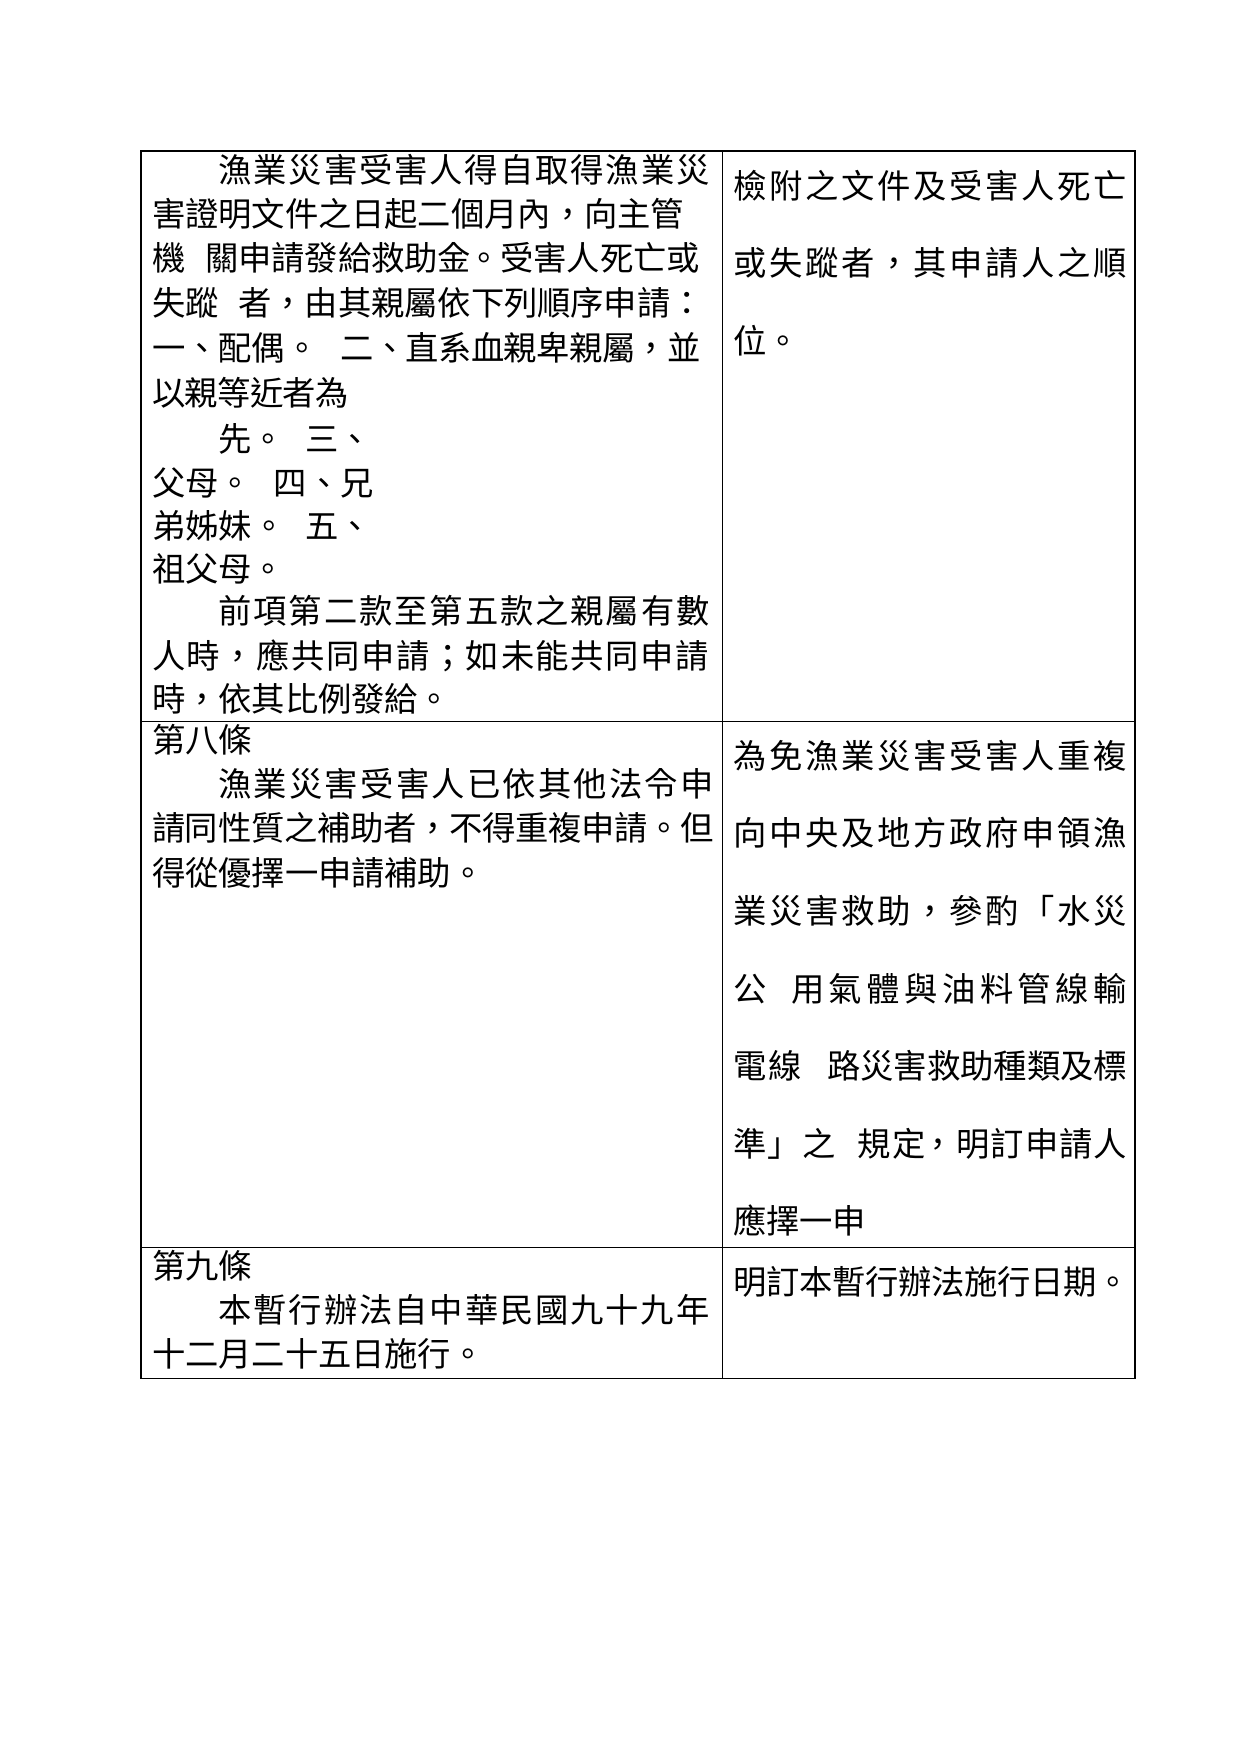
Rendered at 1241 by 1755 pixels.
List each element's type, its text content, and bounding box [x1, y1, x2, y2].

table_header 檢附之文件及受害人死亡 或失蹤者，其申請人之順 位。 [723, 152, 1134, 721]
table_cell 第八條 漁業災害受害人已依其他法令申 請同性質之補助者，不得重複申請。但 得從優擇一申請補助。 [142, 722, 722, 1247]
table_header 漁業災害受害人得自取得漁業災 害證明文件之日起二個月內，向主管機 關申請發給救助金。受害人死亡或失蹤 者，由其親屬依下列順序申請： 一、配偶。 二、直系血親卑親屬，並以親等近者為 先。 三、父母。 四、兄弟姊妹。 五、祖父母。 前項第二款至第五款之親屬有數 人時，應共同申請；如未能共同申請 時，依其比例發給。 [142, 152, 722, 721]
table_cell 明訂本暫行辦法施行日期。 [723, 1248, 1134, 1378]
table_cell 為免漁業災害受害人重複 向中央及地方政府申領漁 業災害救助，參酌「水災公 用氣體與油料管線輸電線 路災害救助種類及標準」之 規定，明訂申請人應擇一申 領救助金。 [723, 722, 1134, 1247]
table_cell 第九條 本暫行辦法自中華民國九十九年 十二月二十五日施行。 [142, 1248, 722, 1378]
